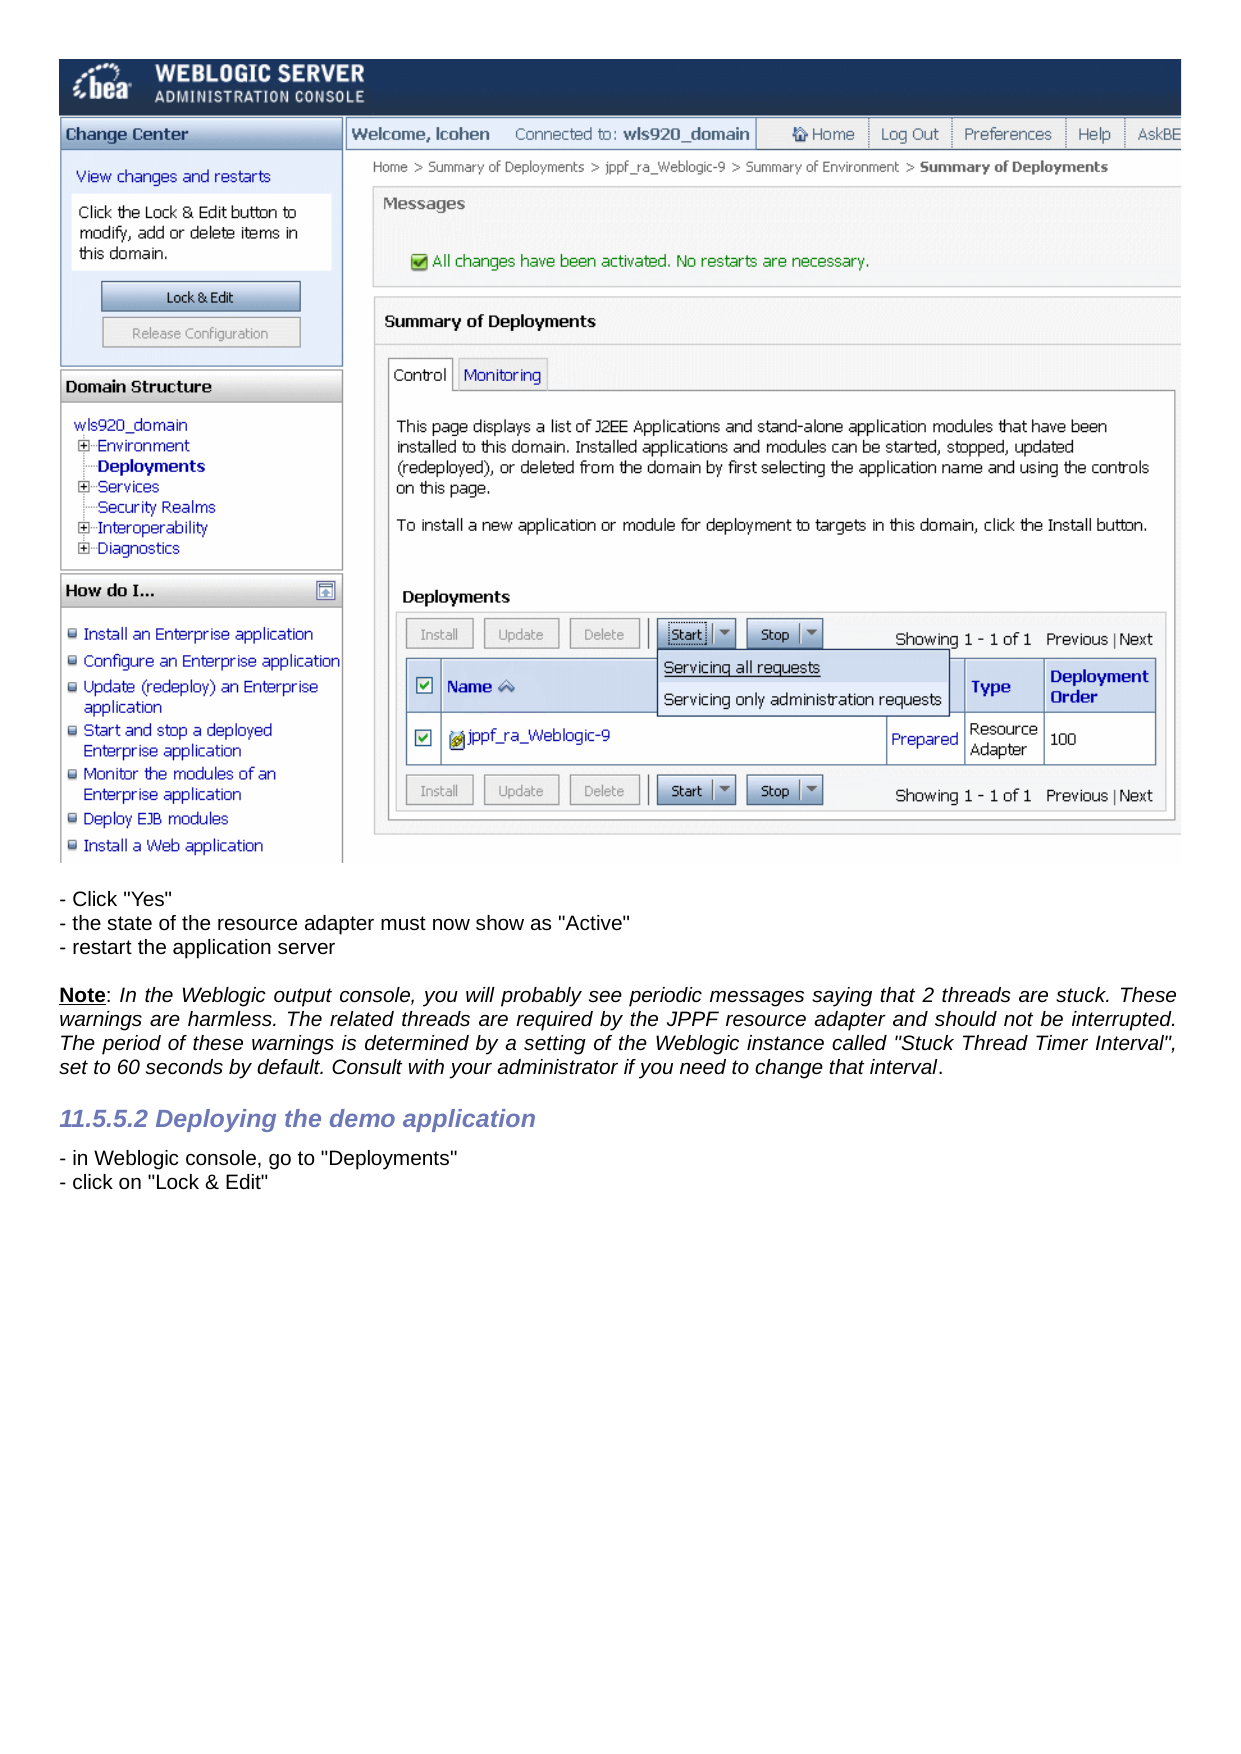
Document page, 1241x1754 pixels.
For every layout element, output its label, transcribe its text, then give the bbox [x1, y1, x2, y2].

text - Click "Yes" [59, 887, 1181, 911]
text - click on "Lock & Edit" [59, 1170, 1181, 1194]
subtitle Deploying the demo application [59, 1104, 1181, 1133]
text - in Weblogic console, go to "Deployments" [59, 1146, 1181, 1170]
text - restart the application server [59, 935, 1181, 959]
text - the state of the resource adapter must now show as "Active" [59, 911, 1181, 935]
picture [59, 59, 1182, 863]
text Note: In the Weblogic output console, you will probably see periodic messages saying that 2 threads are stuck. These warnings are harmless. The related threads are required by the JPPF resource adapter and should not be interrupted. The period of these warnings is determined by a setting of the Weblogic instance called "Stuck Thread Timer Interval", set to 60 seconds by default. Consult with your administrator if you need to change that interval. [59, 983, 1181, 1079]
